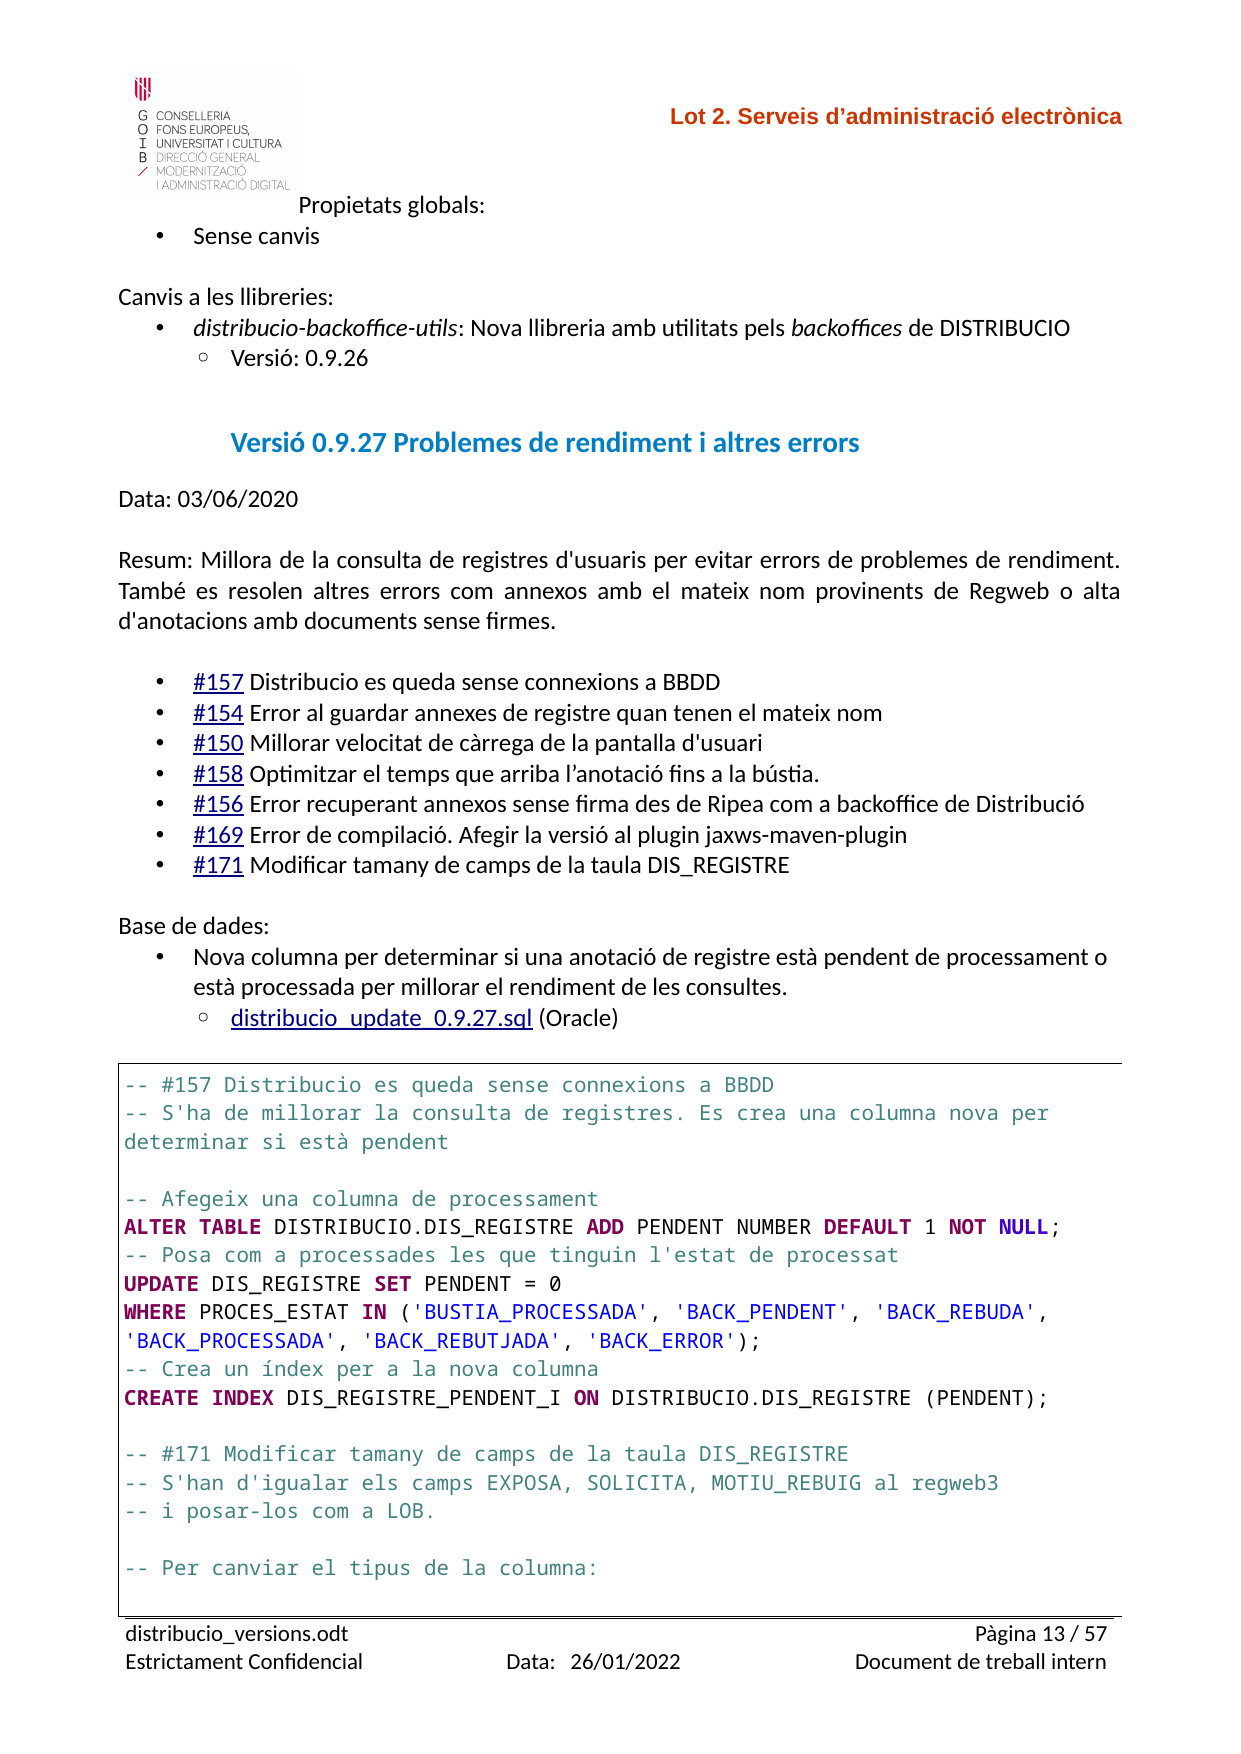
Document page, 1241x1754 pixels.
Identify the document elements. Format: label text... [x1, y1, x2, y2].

list #156 Error recuperant annexos sense firma des de Ripea com a backoffice de Distribució [156, 788, 1122, 819]
list Sense canvis [156, 220, 1122, 251]
list Versió: 0.9.26 [193, 342, 1122, 373]
list distribucio_update_0.9.27.sql (Oracle) [193, 1002, 1122, 1033]
list #154 Error al guardar annexes de registre quan tenen el mateix nom [156, 697, 1122, 727]
text Propietats globals: [118, 190, 1122, 220]
text Base de dades: [118, 911, 1122, 941]
text Data: 03/06/2020 [118, 483, 1122, 514]
list #171 Modificar tamany de camps de la taula DIS_REGISTRE [156, 849, 1122, 880]
text Canvis a les llibreries: [118, 281, 1122, 312]
list #169 Error de compilació. Afegir la versió al plugin jaxws-maven-plugin [156, 819, 1122, 849]
table_header -- #157 Distribucio es queda sense connexions a BBDD -- S'ha de millorar la consulta de registres. Es crea una columna nova per determinar si està pendent -- Afegeix una columna de processament ALTER TABLE DISTRIBUCIO.DIS_REGISTRE ADD PENDENT NUMBER DEFAULT 1 NOT NULL; -- Posa com a processades les que tinguin l'estat de processat UPDATE DIS_REGISTRE SET PENDENT = 0 WHERE PROCES_ESTAT IN ('BUSTIA_PROCESSADA', 'BACK_PENDENT', 'BACK_REBUDA', 'BACK_PROCESSADA', 'BACK_REBUTJADA', 'BACK_ERROR'); -- Crea un índex per a la nova columna CREATE INDEX DIS_REGISTRE_PENDENT_I ON DISTRIBUCIO.DIS_REGISTRE (PENDENT); -- #171 Modificar tamany de camps de la taula DIS_REGISTRE -- S'han d'igualar els camps EXPOSA, SOLICITA, MOTIU_REBUIG al regweb3 -- i posar-los com a LOB. -- Per canviar el tipus de la columna: [119, 1064, 1122, 1616]
list Nova columna per determinar si una anotació de registre està pendent de processament o està processada per millorar el rendiment de les consultes. [156, 941, 1122, 1002]
list #158 Optimitzar el temps que arriba l’anotació fins a la bústia. [156, 758, 1122, 788]
list #157 Distribucio es queda sense connexions a BBDD [156, 666, 1122, 697]
subtitle Versió 0.9.27 Problemes de rendiment i altres errors [153, 424, 1122, 459]
picture [126, 70, 299, 197]
text Resum: Millora de la consulta de registres d'usuaris per evitar errors de problemes de rendiment. També es resolen altres errors com annexos amb el mateix nom provinents de Regweb o alta d'anotacions amb documents sense firmes. [118, 544, 1122, 636]
list #150 Millorar velocitat de càrrega de la pantalla d'usuari [156, 727, 1122, 758]
list distribucio-backoffice-utils: Nova llibreria amb utilitats pels backoffices de DISTRIBUCIO [156, 312, 1122, 342]
